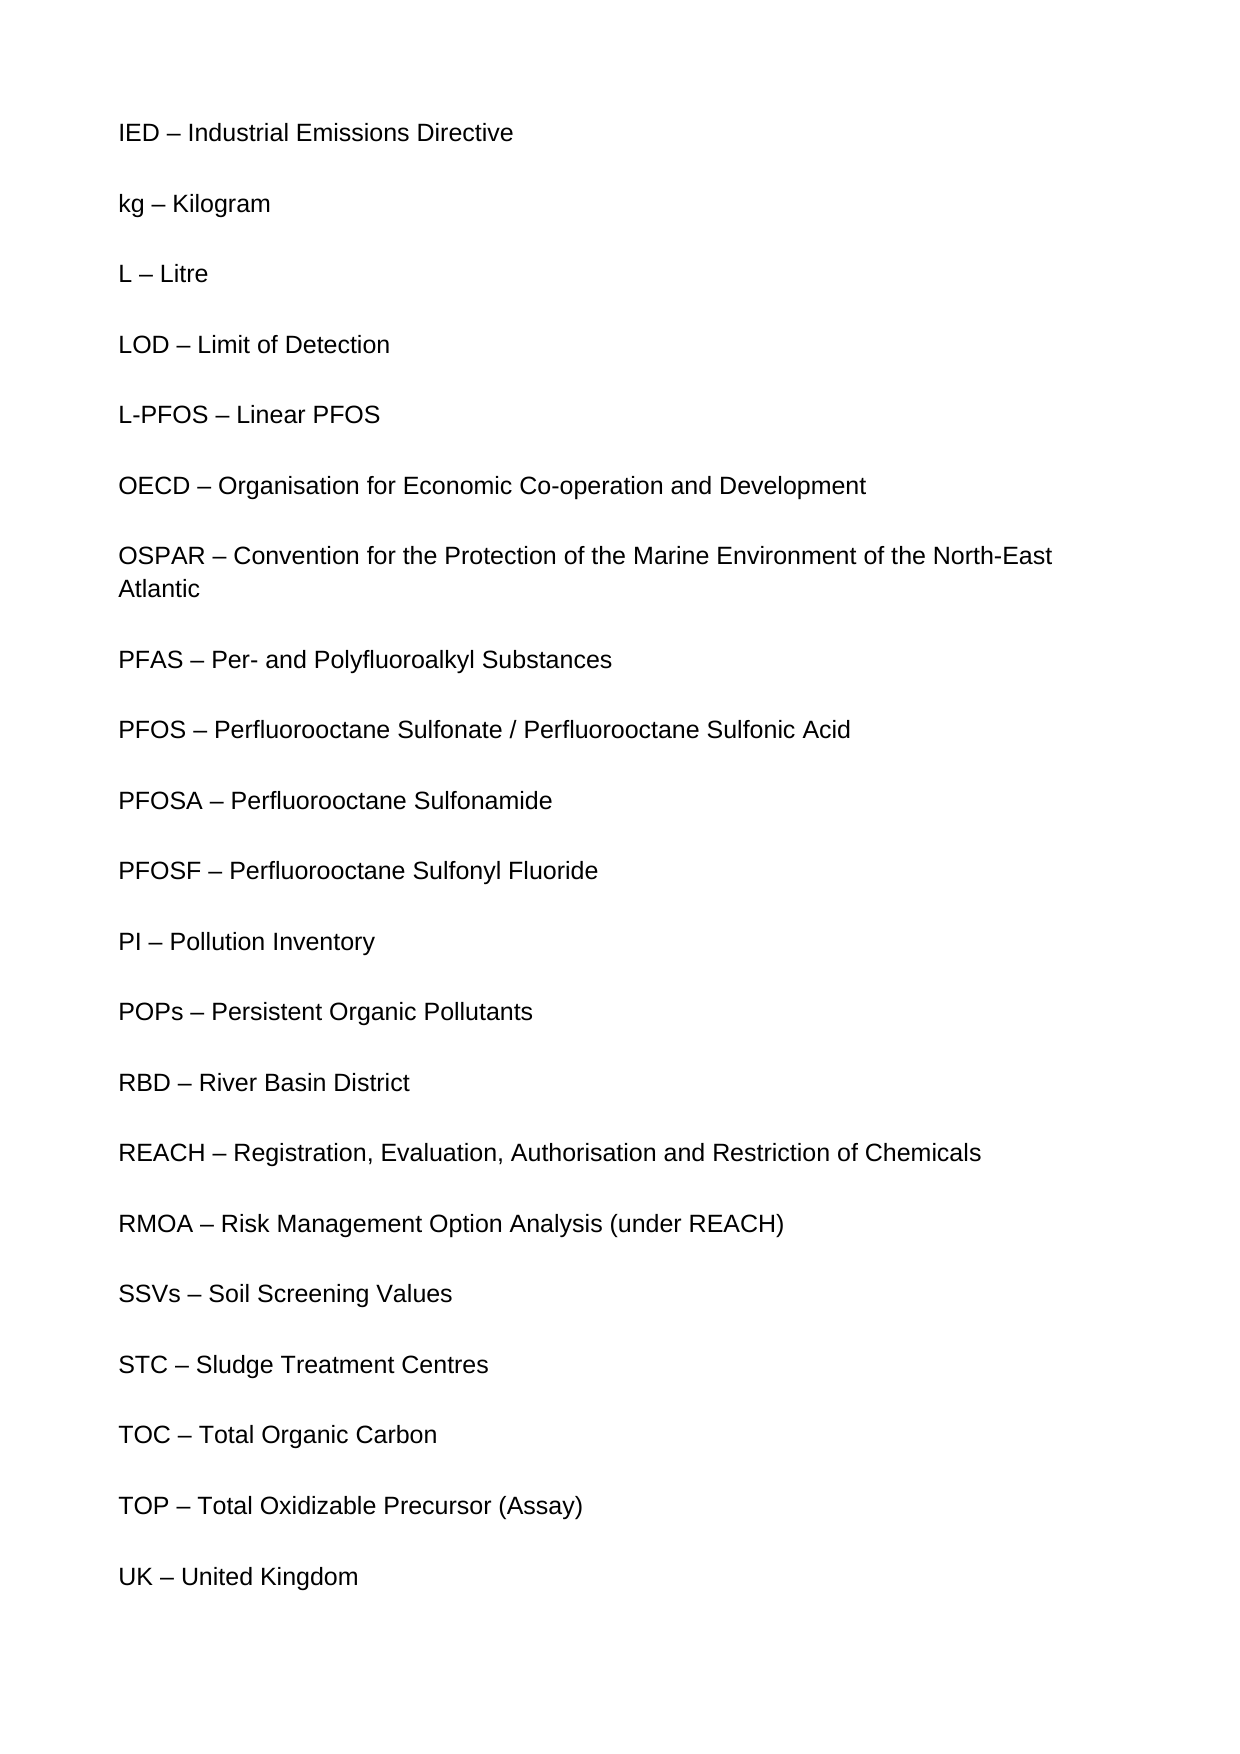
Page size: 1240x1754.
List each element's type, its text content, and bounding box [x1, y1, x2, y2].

text RMOA – Risk Management Option Analysis (under REACH) [118, 1209, 1121, 1238]
text UK – United Kingdom [118, 1562, 1121, 1590]
text PFAS – Per- and Polyfluoroalkyl Substances [118, 645, 1121, 673]
text PFOSF – Perfluorooctane Sulfonyl Fluoride [118, 856, 1121, 885]
text POPs – Persistent Organic Pollutants [118, 997, 1121, 1026]
text STC – Sludge Treatment Centres [118, 1350, 1121, 1379]
text L-PFOS – Linear PFOS [118, 400, 1121, 429]
text IED – Industrial Emissions Directive [118, 118, 1121, 147]
text REACH – Registration, Evaluation, Authorisation and Restriction of Chemicals [118, 1138, 1121, 1167]
text PFOS – Perfluorooctane Sulfonate / Perfluorooctane Sulfonic Acid [118, 715, 1121, 744]
text OECD – Organisation for Economic Co-operation and Development [118, 471, 1121, 499]
text PFOSA – Perfluorooctane Sulfonamide [118, 786, 1121, 814]
text OSPAR – Convention for the Protection of the Marine Environment of the North-East Atlantic [118, 541, 1121, 603]
text RBD – River Basin District [118, 1068, 1121, 1097]
text kg – Kilogram [118, 189, 1121, 217]
text PI – Pollution Inventory [118, 927, 1121, 956]
text SSVs – Soil Screening Values [118, 1279, 1121, 1308]
text L – Litre [118, 259, 1121, 288]
text TOC – Total Organic Carbon [118, 1421, 1121, 1449]
text TOP – Total Oxidizable Precursor (Assay) [118, 1491, 1121, 1520]
text LOD – Limit of Detection [118, 330, 1121, 358]
